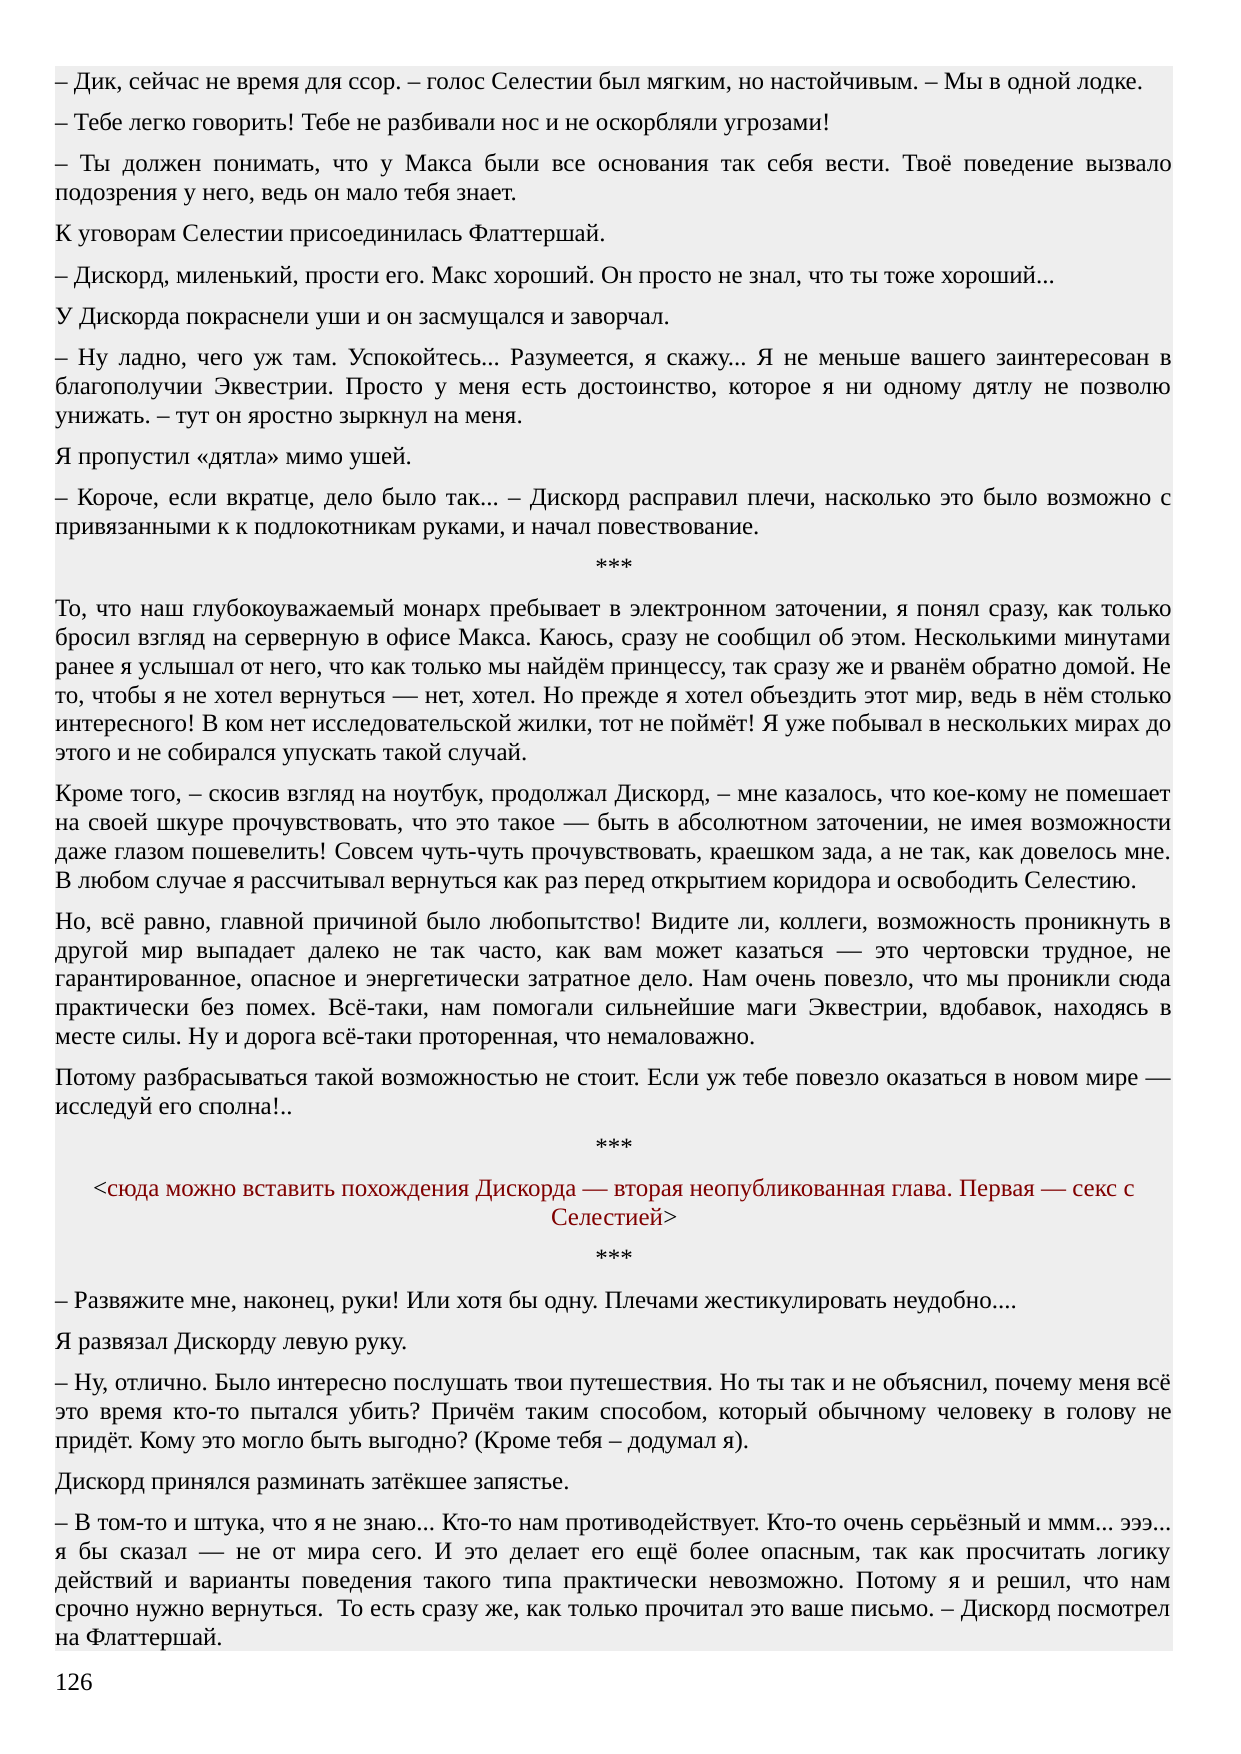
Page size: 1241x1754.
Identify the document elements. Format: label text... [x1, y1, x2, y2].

text – Ну, отлично. Было интересно послушать твои путешествия. Но ты так и не объяснил, почему меня всё это время кто-то пытался убить? Причём таким способом, который обычному человеку в голову не придёт. Кому это могло быть выгодно? (Кроме тебя – додумал я). [55, 1367, 1173, 1453]
text Я развязал Дискорду левую руку. [55, 1326, 1173, 1355]
text Дискорд принялся разминать затёкшее запястье. [55, 1466, 1173, 1495]
text – В том-то и штука, что я не знаю... Кто-то нам противодействует. Кто-то очень серьёзный и ммм... эээ... я бы сказал — не от мира сего. И это делает его ещё более опасным, так как просчитать логику действий и варианты поведения такого типа практически невозможно. Потому я и решил, что нам срочно нужно вернуться. То есть сразу же, как только прочитал это ваше письмо. – Дискорд посмотрел на Флаттершай. [55, 1507, 1173, 1651]
text – Дик, сейчас не время для ссор. – голос Селестии был мягким, но настойчивым. – Мы в одной лодке. [55, 66, 1173, 95]
text *** [55, 1132, 1173, 1161]
text – Дискорд, миленький, прости его. Макс хороший. Он просто не знал, что ты тоже хороший... [55, 260, 1173, 288]
text – Тебе легко говорить! Тебе не разбивали нос и не оскорбляли угрозами! [55, 107, 1173, 136]
text – Короче, если вкратце, дело было так... – Дискорд расправил плечи, насколько это было возможно с привязанными к к подлокотникам руками, и начал повествование. [55, 482, 1173, 540]
text Кроме того, – скосив взгляд на ноутбук, продолжал Дискорд, – мне казалось, что кое-кому не помешает на своей шкуре прочувствовать, что это такое — быть в абсолютном заточении, не имея возможности даже глазом пошевелить! Совсем чуть-чуть прочувствовать, краешком зада, а не так, как довелось мне. В любом случае я рассчитывал вернуться как раз перед открытием коридора и освободить Селестию. [55, 778, 1173, 893]
text <сюда можно вставить похождения Дискорда — вторая неопубликованная глава. Первая — секс с Селестией> [55, 1173, 1173, 1231]
text Я пропустил «дятла» мимо ушей. [55, 441, 1173, 470]
text У Дискорда покраснели уши и он засмущался и заворчал. [55, 301, 1173, 330]
text – Развяжите мне, наконец, руки! Или хотя бы одну. Плечами жестикулировать неудобно.... [55, 1285, 1173, 1313]
text *** [55, 552, 1173, 581]
text – Ну ладно, чего уж там. Успокойтесь... Разумеется, я скажу... Я не меньше вашего заинтересован в благополучии Эквестрии. Просто у меня есть достоинство, которое я ни одному дятлу не позволю унижать. – тут он яростно зыркнул на меня. [55, 342, 1173, 428]
text К уговорам Селестии присоединилась Флаттершай. [55, 218, 1173, 247]
text – Ты должен понимать, что у Макса были все основания так себя вести. Твоё поведение вызвало подозрения у него, ведь он мало тебя знает. [55, 148, 1173, 206]
text Но, всё равно, главной причиной было любопытство! Видите ли, коллеги, возможность проникнуть в другой мир выпадает далеко не так часто, как вам может казаться — это чертовски трудное, не гарантированное, опасное и энергетически затратное дело. Нам очень повезло, что мы проникли сюда практически без помех. Всё-таки, нам помогали сильнейшие маги Эквестрии, вдобавок, находясь в месте силы. Ну и дорога всё-таки проторенная, что немаловажно. [55, 906, 1173, 1050]
text *** [55, 1243, 1173, 1272]
text То, что наш глубокоуважаемый монарх пребывает в электронном заточении, я понял сразу, как только бросил взгляд на серверную в офисе Макса. Каюсь, сразу не сообщил об этом. Несколькими минутами ранее я услышал от него, что как только мы найдём принцессу, так сразу же и рванём обратно домой. Не то, чтобы я не хотел вернуться — нет, хотел. Но прежде я хотел объездить этот мир, ведь в нём столько интересного! В ком нет исследовательской жилки, тот не поймёт! Я уже побывал в нескольких мирах до этого и не собирался упускать такой случай. [55, 593, 1173, 766]
text Потому разбрасываться такой возможностью не стоит. Если уж тебе повезло оказаться в новом мире — исследуй его сполна!.. [55, 1062, 1173, 1120]
